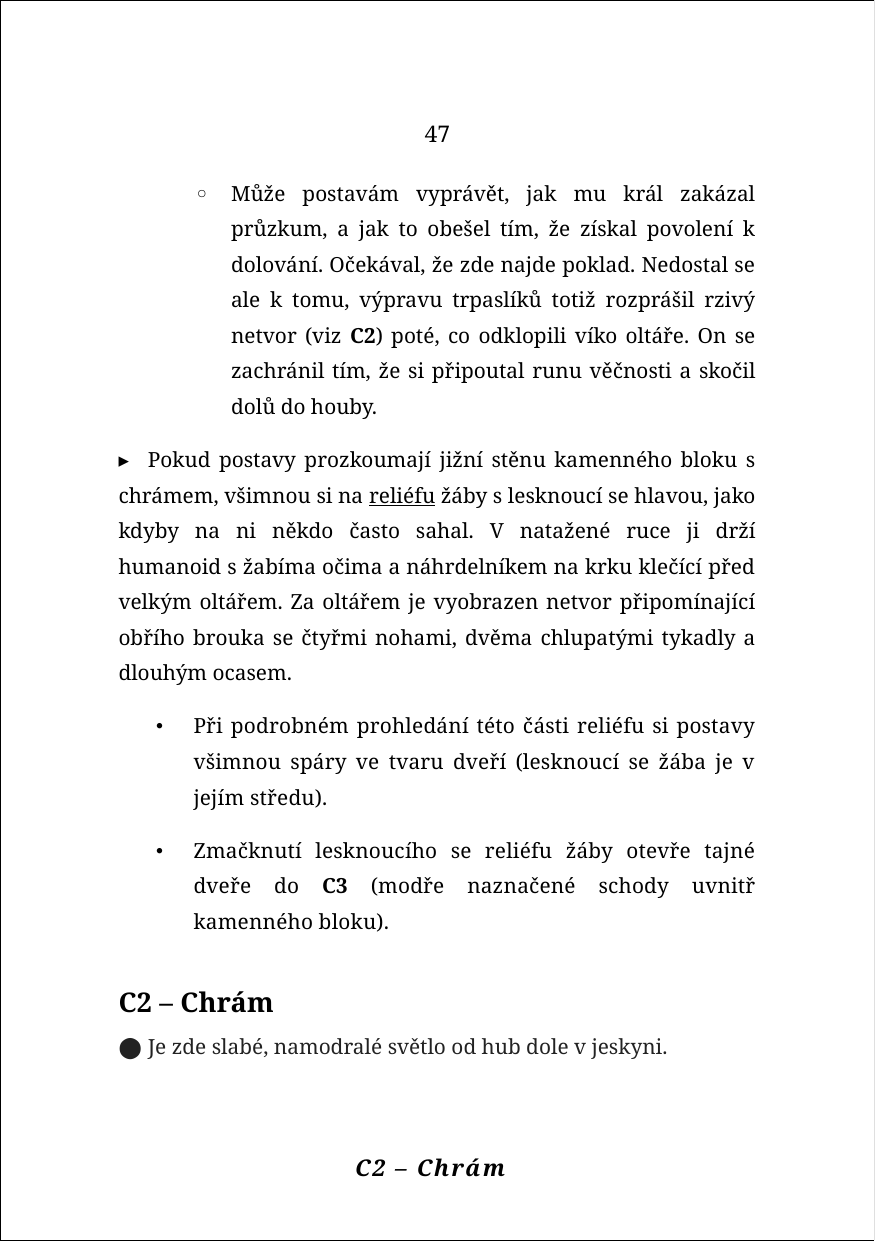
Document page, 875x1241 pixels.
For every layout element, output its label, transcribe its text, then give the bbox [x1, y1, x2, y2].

subtitle C2 – Chrám [118, 984, 756, 1021]
text ⬤ Je zde slabé, namodralé světlo od hub dole v jeskyni. [118, 1032, 756, 1061]
list Při podrobném prohledání této části reliéfu si postavy všimnou spáry ve tvaru dveří (lesknoucí se žába je v jejím středu). [156, 712, 756, 811]
list Zmačknutí lesknoucího se reliéfu žáby otevře tajné dveře do C3 (modře naznačené schody uvnitř kamenného bloku). [156, 836, 756, 935]
list Může postavám vyprávět, jak mu král zakázal průzkum, a jak to obešel tím, že získal povolení k dolování. Očekával, že zde najde poklad. Nedostal se ale k tomu, výpravu trpaslíků totiž rozprášil rzivý netvor (viz C2) poté, co odklopili víko oltáře. On se zachránil tím, že si připoutal runu věčnosti a skočil dolů do houby. [193, 179, 756, 421]
text ▸ Pokud postavy prozkoumají jižní stěnu kamenného bloku s chrámem, všimnou si na reliéfu žáby s lesknoucí se hlavou, jako kdyby na ni někdo často sahal. V natažené ruce ji drží humanoid s žabíma očima a náhrdelníkem na krku klečící před velkým oltářem. Za oltářem je vyobrazen netvor připomínající obřího brouka se čtyřmi nohami, dvěma chlupatými tykadly a dlouhým ocasem. [118, 445, 756, 687]
